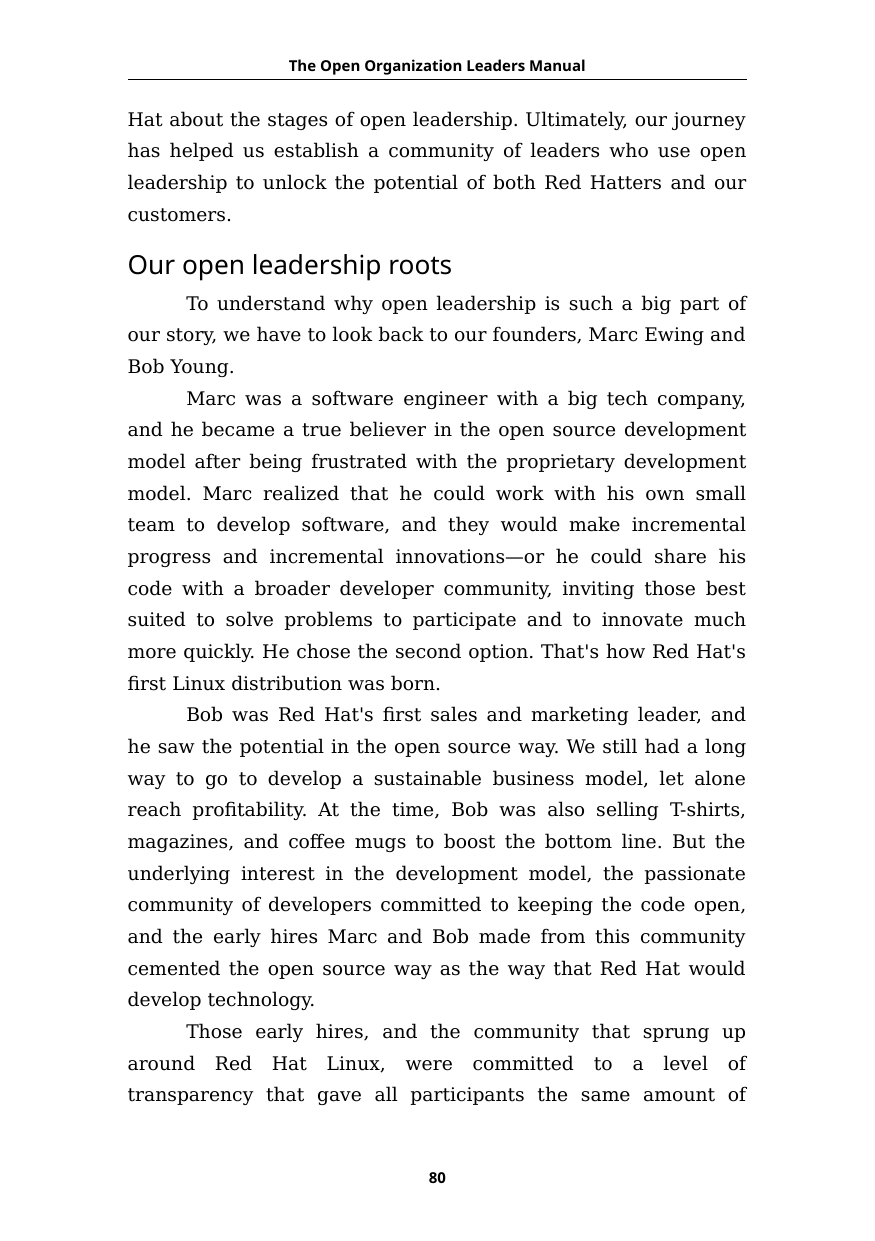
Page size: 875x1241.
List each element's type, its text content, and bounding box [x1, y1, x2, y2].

text Marc was a software engineer with a big tech company, and he became a true believer in the open source development model after being frustrated with the proprietary development model. Marc realized that he could work with his own small team to develop software, and they would make incremental progress and incremental innovations—or he could share his code with a broader developer community, inviting those best suited to solve problems to participate and to innovate much more quickly. He chose the second option. That's how Red Hat's first Linux distribution was born. [127, 388, 747, 695]
text Those early hires, and the community that sprung up around Red Hat Linux, were committed to a level of transparency that gave all participants the same amount of [127, 1021, 747, 1106]
text Bob was Red Hat's first sales and marketing leader, and he saw the potential in the open source way. We still had a long way to go to develop a sustainable business model, let alone reach profitability. At the time, Bob was also selling T-shirts, magazines, and coffee mugs to boost the bottom line. But the underlying interest in the development model, the passionate community of developers committed to keeping the code open, and the early hires Marc and Bob made from this community cemented the open source way as the way that Red Hat would develop technology. [127, 704, 747, 1011]
text To understand why open leadership is such a big part of our story, we have to look back to our founders, Marc Ewing and Bob Young. [127, 293, 747, 378]
text Hat about the stages of open leadership. Ultimately, our journey has helped us establish a community of leaders who use open leadership to unlock the potential of both Red Hatters and our customers. [127, 109, 747, 226]
subtitle Our open leadership roots [127, 250, 747, 280]
